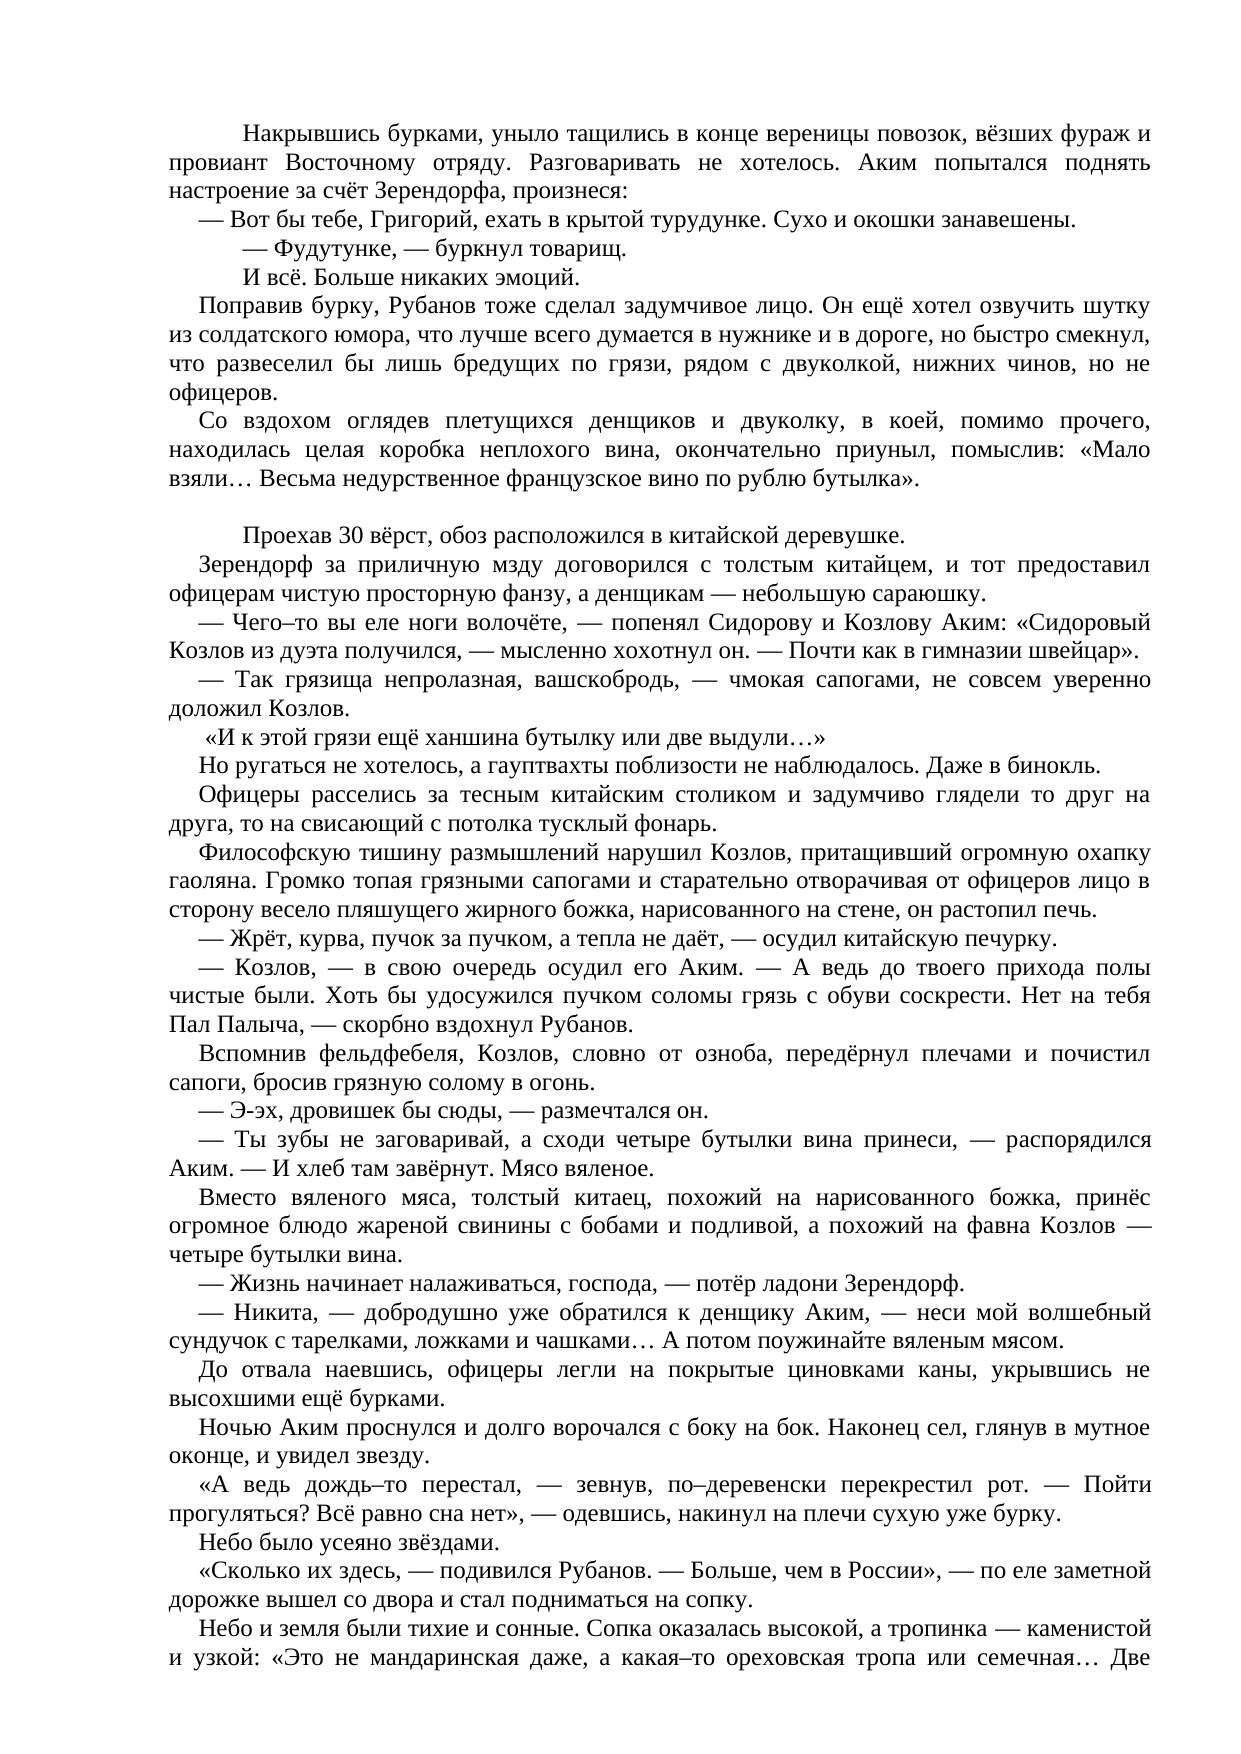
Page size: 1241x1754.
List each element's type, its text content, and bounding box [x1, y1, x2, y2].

text Накрывшись бурками, уныло тащились в конце вереницы повозок, вёзших фураж и провиант Восточному отряду. Разговаривать не хотелось. Аким попытался поднять настроение за счёт Зерендорфа, произнеся: [169, 118, 1152, 204]
text Но ругаться не хотелось, а гауптвахты поблизости не наблюдалось. Даже в бинокль. [169, 751, 1152, 779]
text — Жизнь начинает налаживаться, господа, — потёр ладони Зерендорф. [169, 1268, 1152, 1297]
text — Вот бы тебе, Григорий, ехать в крытой турудунке. Сухо и окошки занавешены. [169, 204, 1152, 233]
text «Сколько их здесь, — подивился Рубанов. — Больше, чем в России», — по еле заметной дорожке вышел со двора и стал подниматься на сопку. [169, 1556, 1152, 1613]
text Ночью Аким проснулся и долго ворочался с боку на бок. Наконец сел, глянув в мутное оконце, и увидел звезду. [169, 1412, 1152, 1469]
text Вместо вяленого мяса, толстый китаец, похожий на нарисованного божка, принёс огромное блюдо жареной свинины с бобами и подливой, а похожий на фавна Козлов — четыре бутылки вина. [169, 1182, 1152, 1268]
text — Никита, — добродушно уже обратился к денщику Аким, — неси мой волшебный сундучок с тарелками, ложками и чашками… А потом поужинайте вяленым мясом. [169, 1297, 1152, 1354]
text Со вздохом оглядев плетущихся денщиков и двуколку, в коей, помимо прочего, находилась целая коробка неплохого вина, окончательно приуныл, помыслив: «Мало взяли… Весьма недурственное французское вино по рублю бутылка». [169, 406, 1152, 492]
text Вспомнив фельдфебеля, Козлов, словно от озноба, передёрнул плечами и почистил сапоги, бросив грязную солому в огонь. [169, 1038, 1152, 1096]
text — Фудутунке, — буркнул товарищ. [169, 233, 1152, 262]
text — Ты зубы не заговаривай, а сходи четыре бутылки вина принеси, — распорядился Аким. — И хлеб там завёрнут. Мясо вяленое. [169, 1124, 1152, 1182]
text — Так грязища непролазная, вашскобродь, — чмокая сапогами, не совсем уверенно доложил Козлов. [169, 664, 1152, 722]
text Поправив бурку, Рубанов тоже сделал задумчивое лицо. Он ещё хотел озвучить шутку из солдатского юмора, что лучше всего думается в нужнике и в дороге, но быстро смекнул, что развеселил бы лишь бредущих по грязи, рядом с двуколкой, нижних чинов, но не офицеров. [169, 291, 1152, 406]
text — Чего–то вы еле ноги волочёте, — попенял Сидорову и Козлову Аким: «Сидоровый Козлов из дуэта получился, — мысленно хохотнул он. — Почти как в гимназии швейцар». [169, 607, 1152, 664]
text Офицеры расселись за тесным китайским столиком и задумчиво глядели то друг на друга, то на свисающий с потолка тусклый фонарь. [169, 779, 1152, 837]
text Небо было усеяно звёздами. [169, 1527, 1152, 1556]
text Небо и земля были тихие и сонные. Сопка оказалась высокой, а тропинка — каменистой и узкой: «Это не мандаринская даже, а какая–то ореховская тропа или семечная… Две [169, 1613, 1152, 1671]
text Философскую тишину размышлений нарушил Козлов, притащивший огромную охапку гаоляна. Громко топая грязными сапогами и старательно отворачивая от офицеров лицо в сторону весело пляшущего жирного божка, нарисованного на стене, он растопил печь. [169, 837, 1152, 923]
text «А ведь дождь–то перестал, — зевнув, по–деревенски перекрестил рот. — Пойти прогуляться? Всё равно сна нет», — одевшись, накинул на плечи сухую уже бурку. [169, 1469, 1152, 1527]
text Зерендорф за приличную мзду договорился с толстым китайцем, и тот предоставил офицерам чистую просторную фанзу, а денщикам — небольшую сараюшку. [169, 549, 1152, 607]
text И всё. Больше никаких эмоций. [169, 262, 1152, 291]
text До отвала наевшись, офицеры легли на покрытые циновками каны, укрывшись не высохшими ещё бурками. [169, 1354, 1152, 1412]
text — Козлов, — в свою очередь осудил его Аким. — А ведь до твоего прихода полы чистые были. Хоть бы удосужился пучком соломы грязь с обуви соскрести. Нет на тебя Пал Палыча, — скорбно вздохнул Рубанов. [169, 952, 1152, 1038]
text — Жрёт, курва, пучок за пучком, а тепла не даёт, — осудил китайскую печурку. [169, 923, 1152, 952]
text Проехав 30 вёрст, обоз расположился в китайской деревушке. [169, 521, 1152, 549]
text «И к этой грязи ещё ханшина бутылку или две выдули…» [169, 722, 1152, 751]
text — Э-эх, дровишек бы сюды, — размечтался он. [169, 1096, 1152, 1124]
